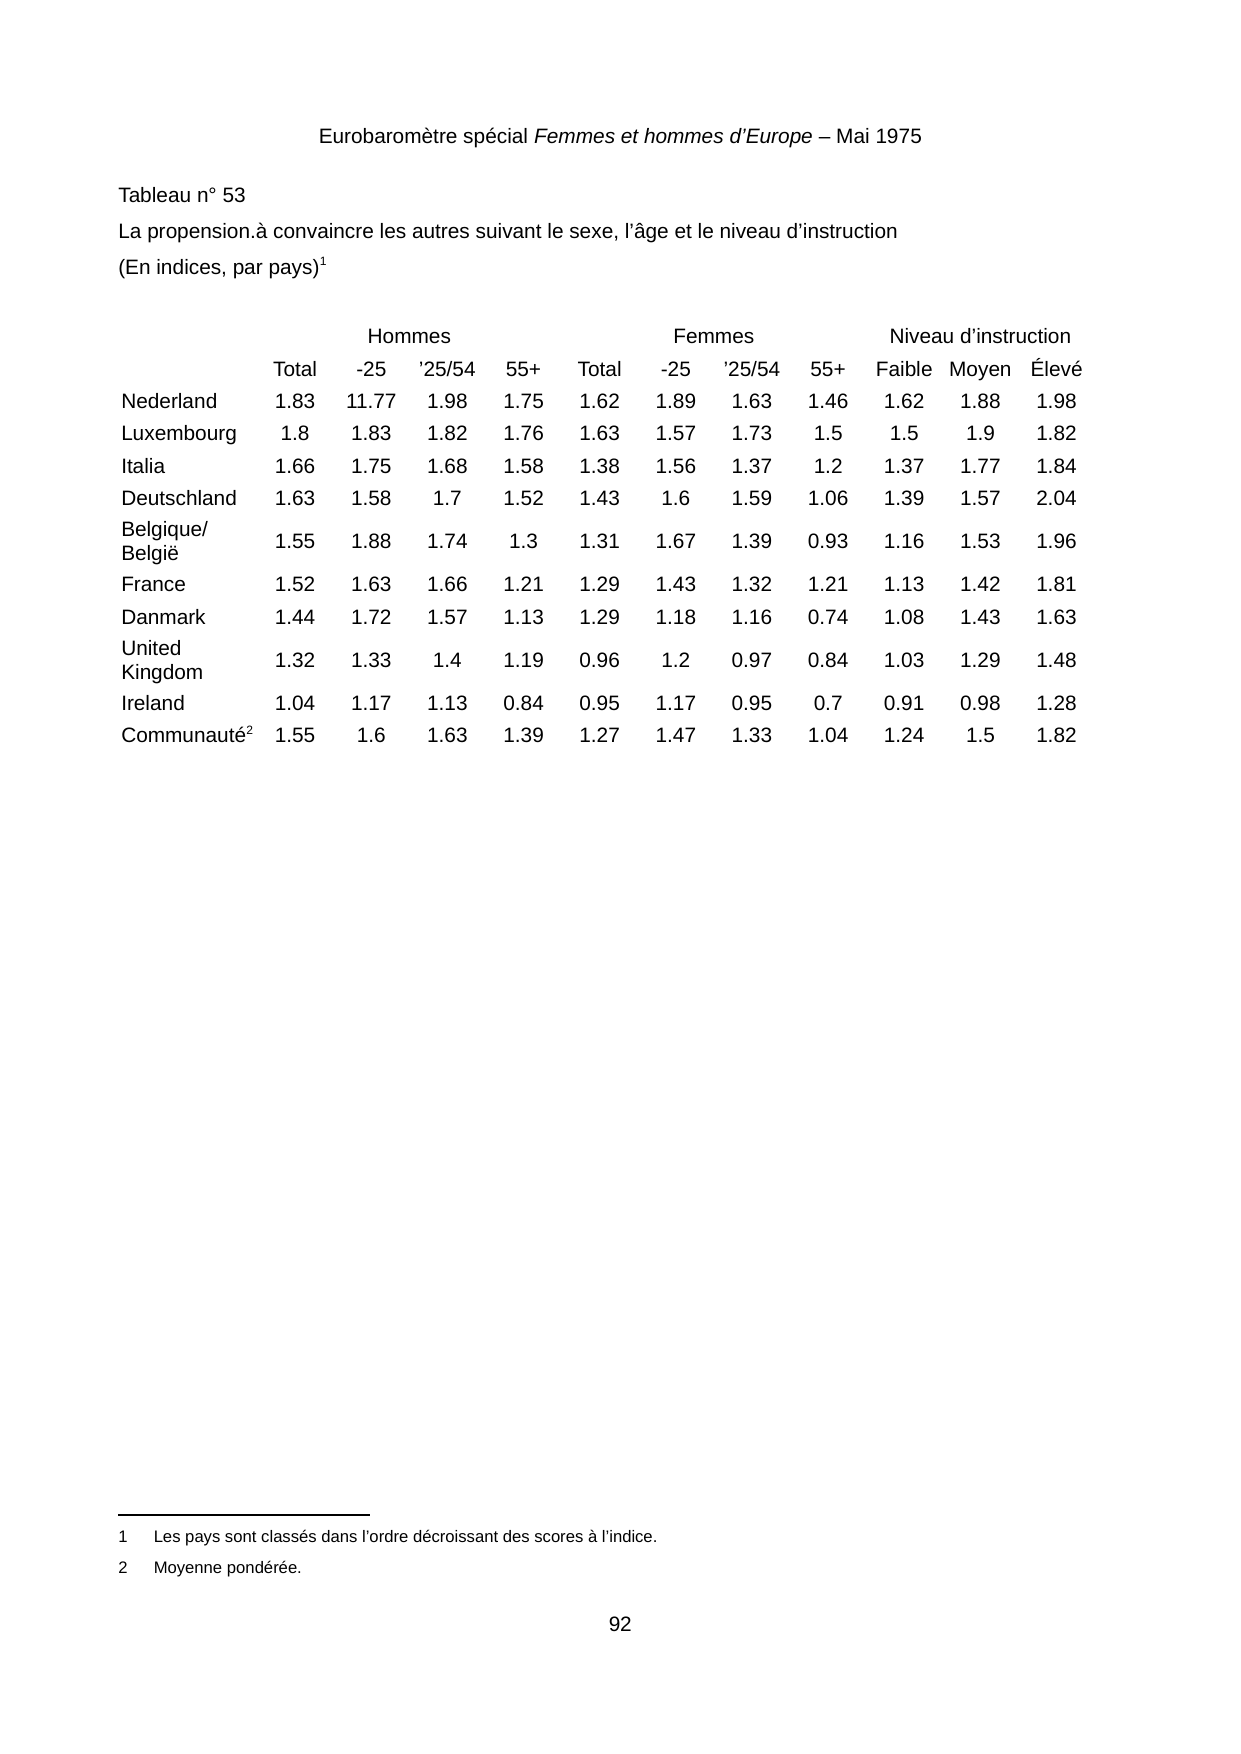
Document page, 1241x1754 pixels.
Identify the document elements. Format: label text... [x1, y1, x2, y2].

table_cell 1,63 [1018, 600, 1094, 633]
table_header Femmes [561, 320, 866, 352]
table_cell France [118, 568, 257, 600]
text (En indices, par pays) [118, 254, 1122, 278]
table_cell Faible [866, 352, 942, 385]
table_cell 1,66 [409, 568, 485, 600]
table_cell 1,29 [561, 568, 637, 600]
table_cell 1,82 [1018, 719, 1094, 751]
table_cell 1,46 [790, 385, 866, 417]
table_cell 1,74 [409, 514, 485, 568]
table_cell 1,57 [409, 600, 485, 633]
table_cell 0,7 [790, 687, 866, 719]
table_cell 1,43 [942, 600, 1018, 633]
table_cell 1,53 [942, 514, 1018, 568]
table_cell 1,63 [257, 482, 333, 514]
table_cell 1,44 [257, 600, 333, 633]
table_cell 55+ [485, 352, 561, 385]
table_cell 1,77 [942, 450, 1018, 482]
table_cell 1,57 [942, 482, 1018, 514]
table_cell 1,21 [485, 568, 561, 600]
table_cell 1,03 [866, 633, 942, 687]
table_cell 1,39 [866, 482, 942, 514]
table_header Niveau d’instruction [866, 320, 1094, 352]
table_cell 1,58 [485, 450, 561, 482]
table_cell 1,6 [333, 719, 409, 751]
table_cell 1,76 [485, 417, 561, 449]
text Tableau n° 53 [118, 183, 1122, 207]
table_cell Italia [118, 450, 257, 482]
table_cell 1,13 [485, 600, 561, 633]
table_cell 1,55 [257, 514, 333, 568]
table_cell 1,59 [714, 482, 790, 514]
table_cell 1,32 [714, 568, 790, 600]
table_cell 1,75 [333, 450, 409, 482]
table_cell 0,84 [485, 687, 561, 719]
table_cell 1,5 [790, 417, 866, 449]
table_cell 1,81 [1018, 568, 1094, 600]
table_header [118, 320, 257, 352]
table_cell 1,43 [638, 568, 714, 600]
table_cell 1,63 [561, 417, 637, 449]
table_cell United Kingdom [118, 633, 257, 687]
table_cell -25 [333, 352, 409, 385]
table_cell 1,48 [1018, 633, 1094, 687]
table_cell 1,62 [561, 385, 637, 417]
table_cell 0,84 [790, 633, 866, 687]
table_cell 1,38 [561, 450, 637, 482]
table_cell 0,91 [866, 687, 942, 719]
table_cell Deutschland [118, 482, 257, 514]
table_cell 1,33 [333, 633, 409, 687]
table_cell 1,17 [638, 687, 714, 719]
table_cell 1,6 [638, 482, 714, 514]
table_cell 1,08 [866, 600, 942, 633]
table_cell Danmark [118, 600, 257, 633]
table_cell 1,89 [638, 385, 714, 417]
table_cell 1,13 [866, 568, 942, 600]
table_cell 1,28 [1018, 687, 1094, 719]
table_cell Communauté [118, 719, 257, 751]
table_cell 1,68 [409, 450, 485, 482]
table_cell 1,21 [790, 568, 866, 600]
table_cell 1,06 [790, 482, 866, 514]
table_cell Élevé [1018, 352, 1094, 385]
table_cell 1,58 [333, 482, 409, 514]
table_cell Ireland [118, 687, 257, 719]
table_cell [118, 352, 257, 385]
table_cell 1,9 [942, 417, 1018, 449]
table_cell 1,72 [333, 600, 409, 633]
table_cell 1,8 [257, 417, 333, 449]
table_cell Total [561, 352, 637, 385]
table_cell -25 [638, 352, 714, 385]
table_cell 1,82 [409, 417, 485, 449]
table_cell 1,43 [561, 482, 637, 514]
table_cell 0,74 [790, 600, 866, 633]
table_cell 1,88 [942, 385, 1018, 417]
table_cell 1,52 [257, 568, 333, 600]
table_cell ’25/54 [714, 352, 790, 385]
table_cell 1,56 [638, 450, 714, 482]
table_cell 1,37 [866, 450, 942, 482]
table_cell 1,82 [1018, 417, 1094, 449]
table_cell 1,4 [409, 633, 485, 687]
table_cell 1,83 [333, 417, 409, 449]
table_cell 1,42 [942, 568, 1018, 600]
table_cell 1,19 [485, 633, 561, 687]
table_cell 1,66 [257, 450, 333, 482]
table_cell 1,98 [409, 385, 485, 417]
text La propension.à convaincre les autres suivant le sexe, l’âge et le niveau d’instruction [118, 219, 1122, 243]
table_cell 1,18 [638, 600, 714, 633]
table_cell 0,95 [714, 687, 790, 719]
table_cell 1,62 [866, 385, 942, 417]
table_cell 1,96 [1018, 514, 1094, 568]
table_cell 1,04 [257, 687, 333, 719]
table_cell 1,7 [409, 482, 485, 514]
table_cell 1,88 [333, 514, 409, 568]
table_cell 0,98 [942, 687, 1018, 719]
table_cell 1,73 [714, 417, 790, 449]
table_header Hommes [257, 320, 561, 352]
table_cell 1,37 [714, 450, 790, 482]
table_cell 0,95 [561, 687, 637, 719]
table_cell 1,63 [333, 568, 409, 600]
table_cell 1,2 [790, 450, 866, 482]
table_cell 1,04 [790, 719, 866, 751]
table_cell 1,39 [714, 514, 790, 568]
table_cell 1,31 [561, 514, 637, 568]
table_cell 1,63 [409, 719, 485, 751]
table_cell 1,55 [257, 719, 333, 751]
table_cell Luxembourg [118, 417, 257, 449]
table_cell 1,52 [485, 482, 561, 514]
table_cell ’25/54 [409, 352, 485, 385]
table_cell 1,2 [638, 633, 714, 687]
table_cell 1,29 [942, 633, 1018, 687]
table_cell 1,98 [1018, 385, 1094, 417]
table_cell 11,77 [333, 385, 409, 417]
table_cell 1,27 [561, 719, 637, 751]
table_cell 1,16 [866, 514, 942, 568]
table_cell 1,63 [714, 385, 790, 417]
table_cell 1,83 [257, 385, 333, 417]
table_cell 1,67 [638, 514, 714, 568]
table_cell 1,5 [866, 417, 942, 449]
table_cell 0,93 [790, 514, 866, 568]
table_cell 1,16 [714, 600, 790, 633]
table_cell 0,96 [561, 633, 637, 687]
table_cell 1,29 [561, 600, 637, 633]
text Les pays sont classés dans l’ordre décroissant des scores à l’indice. [118, 1527, 1122, 1546]
table_cell 1,5 [942, 719, 1018, 751]
table_cell 1,13 [409, 687, 485, 719]
table_cell Moyen [942, 352, 1018, 385]
table_cell 1,84 [1018, 450, 1094, 482]
table_cell 1,33 [714, 719, 790, 751]
table_cell 1,17 [333, 687, 409, 719]
table_cell 1,39 [485, 719, 561, 751]
table_cell Total [257, 352, 333, 385]
table_cell 55+ [790, 352, 866, 385]
table_cell 1,57 [638, 417, 714, 449]
table_cell 1,75 [485, 385, 561, 417]
table_cell 0,97 [714, 633, 790, 687]
table_cell Belgique/België [118, 514, 257, 568]
table_cell 1,32 [257, 633, 333, 687]
table_cell 1,3 [485, 514, 561, 568]
table_cell Nederland [118, 385, 257, 417]
table_cell 1,47 [638, 719, 714, 751]
table_cell 1,24 [866, 719, 942, 751]
table_cell 2,04 [1018, 482, 1094, 514]
